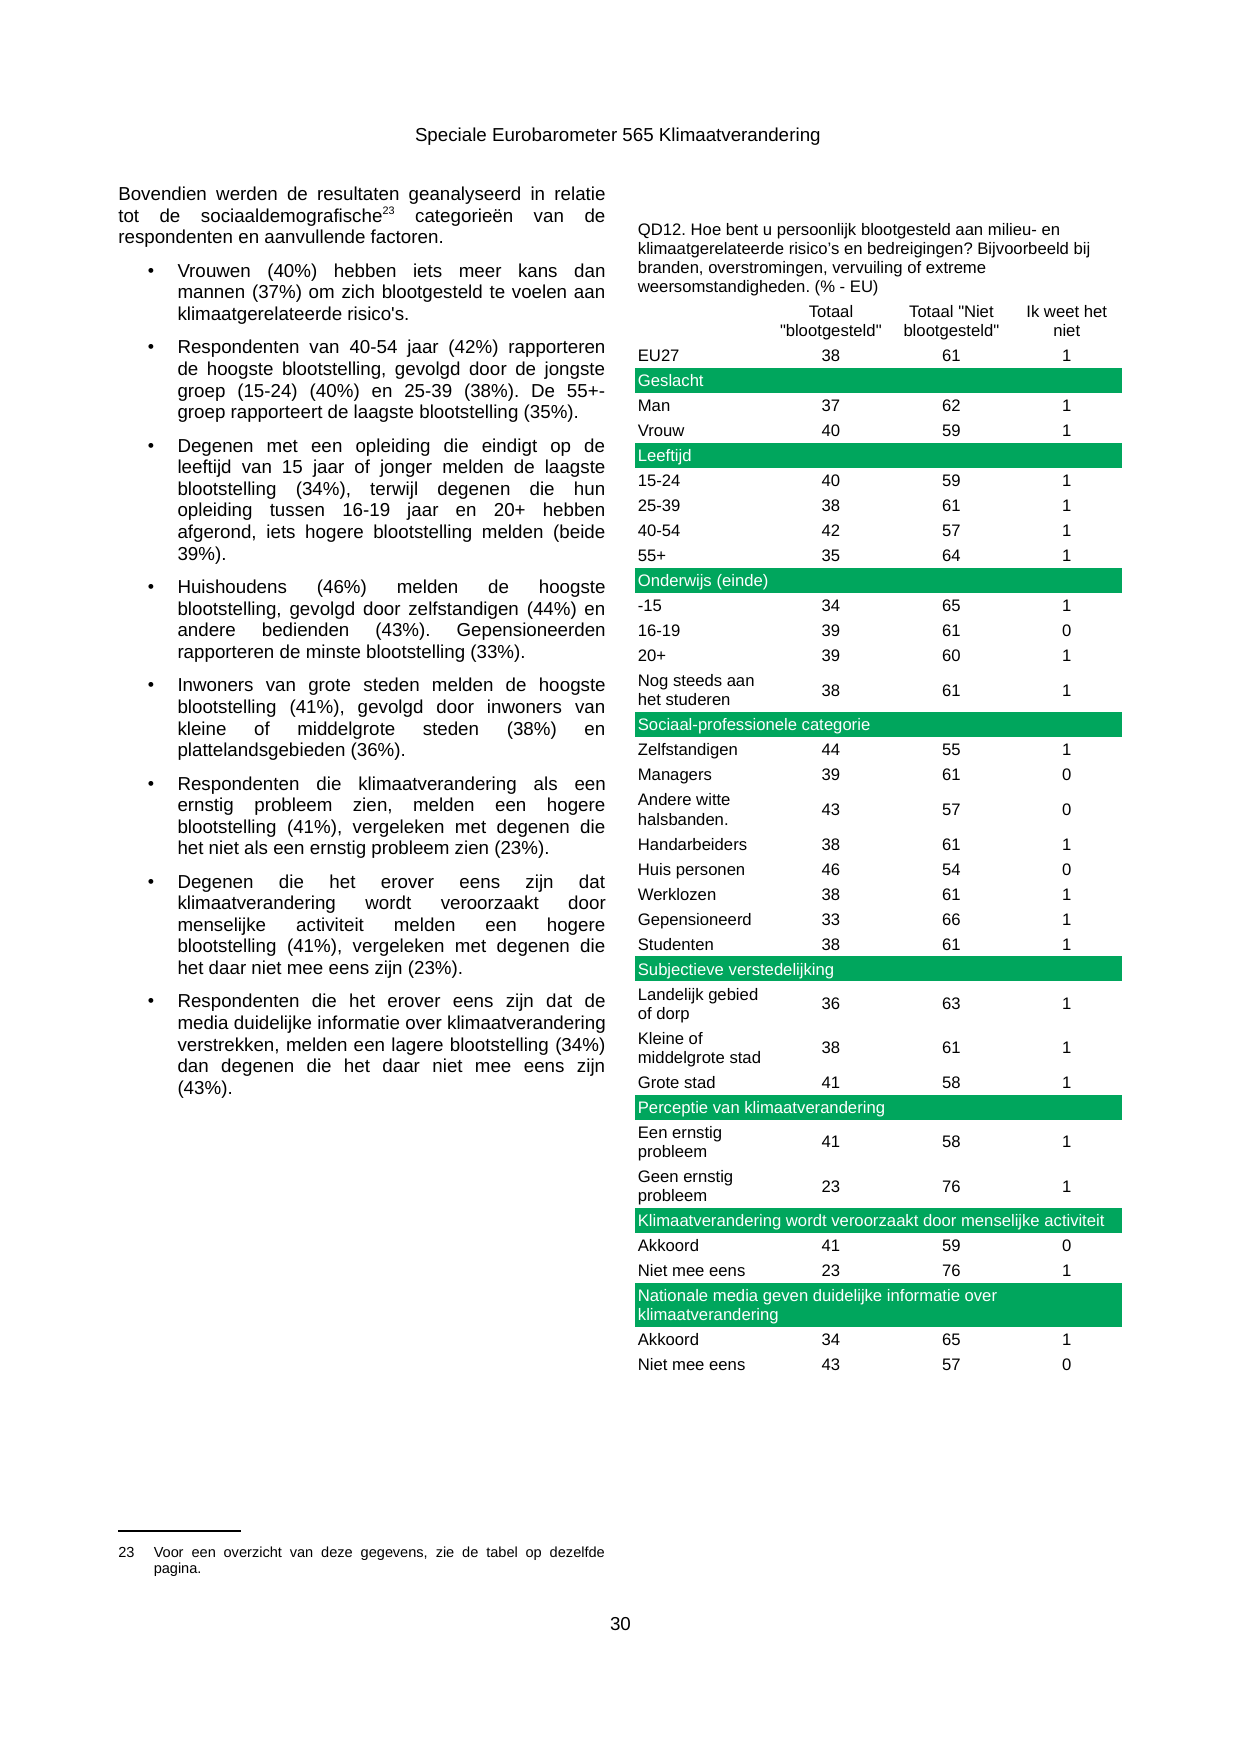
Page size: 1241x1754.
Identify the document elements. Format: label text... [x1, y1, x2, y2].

table_cell 1 [1011, 1164, 1122, 1208]
table_cell 39 [770, 618, 891, 643]
table_cell 61 [891, 931, 1011, 956]
text Voor een overzicht van deze gegevens, zie de tabel op dezelfde pagina. [118, 1543, 605, 1577]
table_cell Leeftijd [635, 443, 1122, 468]
table_cell 61 [891, 881, 1011, 906]
table_cell 41 [770, 1233, 891, 1258]
table_cell Gepensioneerd [635, 906, 770, 931]
table_cell 59 [891, 468, 1011, 493]
table_cell 61 [891, 493, 1011, 518]
table_cell 1 [1011, 518, 1122, 543]
table_cell 40-54 [635, 518, 770, 543]
table_cell 39 [770, 762, 891, 787]
table_cell 1 [1011, 737, 1122, 762]
table_cell Nog steeds aan het studeren [635, 668, 770, 712]
table_cell Onderwijs (einde) [635, 568, 1122, 593]
table_cell 1 [1011, 1026, 1122, 1070]
table_cell Studenten [635, 931, 770, 956]
table_cell 15-24 [635, 468, 770, 493]
table_cell 61 [891, 762, 1011, 787]
table_cell 1 [1011, 468, 1122, 493]
table_cell Handarbeiders [635, 831, 770, 856]
table_cell 23 [770, 1164, 891, 1208]
table_cell 76 [891, 1258, 1011, 1283]
table_cell 65 [891, 593, 1011, 618]
table_cell Ik weet het niet [1011, 299, 1122, 343]
table_cell 61 [891, 343, 1011, 368]
table_cell 46 [770, 856, 891, 881]
table_cell 1 [1011, 643, 1122, 668]
table_cell 57 [891, 787, 1011, 831]
table_cell 1 [1011, 593, 1122, 618]
table_cell 38 [770, 493, 891, 518]
table_cell Akkoord [635, 1233, 770, 1258]
table_cell 54 [891, 856, 1011, 881]
table_cell 66 [891, 906, 1011, 931]
table_cell 55+ [635, 543, 770, 568]
table_cell Zelfstandigen [635, 737, 770, 762]
table_cell 61 [891, 1026, 1011, 1070]
table_cell 1 [1011, 931, 1122, 956]
table_cell 58 [891, 1120, 1011, 1164]
table_cell 1 [1011, 981, 1122, 1026]
list Respondenten van 40-54 jaar (42%) rapporteren de hoogste blootstelling, gevolgd door de jongste groep (15-24) (40%) en 25-39 (38%). De 55+-groep rapporteert de laagste blootstelling (35%). [148, 336, 605, 423]
table_cell 40 [770, 418, 891, 443]
table_cell 38 [770, 931, 891, 956]
table_cell 33 [770, 906, 891, 931]
table_cell Man [635, 393, 770, 418]
text Bovendien werden de resultaten geanalyseerd in relatie tot de sociaaldemografische categorieën van de respondenten en aanvullende factoren. [118, 183, 605, 248]
table_cell 63 [891, 981, 1011, 1026]
table_cell Nationale media geven duidelijke informatie over klimaatverandering [635, 1283, 1122, 1327]
table_cell 16-19 [635, 618, 770, 643]
table_cell 1 [1011, 543, 1122, 568]
table_cell 76 [891, 1164, 1011, 1208]
table_cell 20+ [635, 643, 770, 668]
table_cell 1 [1011, 1258, 1122, 1283]
table_cell 1 [1011, 668, 1122, 712]
table_cell 40 [770, 468, 891, 493]
table_cell [635, 299, 770, 343]
table_cell 0 [1011, 856, 1122, 881]
table_cell 0 [1011, 762, 1122, 787]
table_cell Managers [635, 762, 770, 787]
table_cell Akkoord [635, 1327, 770, 1352]
table_cell 60 [891, 643, 1011, 668]
table_cell 43 [770, 787, 891, 831]
table_cell Niet mee eens [635, 1352, 770, 1377]
list Respondenten die het erover eens zijn dat de media duidelijke informatie over klimaatverandering verstrekken, melden een lagere blootstelling (34%) dan degenen die het daar niet mee eens zijn (43%). [148, 990, 605, 1098]
table_cell 0 [1011, 787, 1122, 831]
list Respondenten die klimaatverandering als een ernstig probleem zien, melden een hogere blootstelling (41%), vergeleken met degenen die het niet als een ernstig probleem zien (23%). [148, 772, 605, 859]
table_header QD12. Hoe bent u persoonlijk blootgesteld aan milieu- en klimaatgerelateerde risico’s en bedreigingen? Bijvoorbeeld bij branden, overstromingen, vervuiling of extreme weersomstandigheden. (% - EU) [635, 216, 1122, 299]
table_cell EU27 [635, 343, 770, 368]
table_cell 61 [891, 618, 1011, 643]
table_cell Totaal "blootgesteld" [770, 299, 891, 343]
table_cell 1 [1011, 418, 1122, 443]
table_cell 44 [770, 737, 891, 762]
table_cell 38 [770, 343, 891, 368]
table_cell Kleine of middelgrote stad [635, 1026, 770, 1070]
table_cell 1 [1011, 906, 1122, 931]
table_cell 39 [770, 643, 891, 668]
table_cell 42 [770, 518, 891, 543]
table_cell 0 [1011, 618, 1122, 643]
list Huishoudens (46%) melden de hoogste blootstelling, gevolgd door zelfstandigen (44%) en andere bedienden (43%). Gepensioneerden rapporteren de minste blootstelling (33%). [148, 576, 605, 662]
table_cell 57 [891, 518, 1011, 543]
table_cell 0 [1011, 1233, 1122, 1258]
table_cell -15 [635, 593, 770, 618]
table_cell Subjectieve verstedelijking [635, 956, 1122, 981]
table_cell 61 [891, 831, 1011, 856]
list Vrouwen (40%) hebben iets meer kans dan mannen (37%) om zich blootgesteld te voelen aan klimaatgerelateerde risico's. [148, 259, 605, 324]
table_cell 1 [1011, 1327, 1122, 1352]
table_cell 25-39 [635, 493, 770, 518]
table_cell Landelijk gebied of dorp [635, 981, 770, 1026]
table_cell Perceptie van klimaatverandering [635, 1095, 1122, 1120]
table_cell 57 [891, 1352, 1011, 1377]
table_cell Klimaatverandering wordt veroorzaakt door menselijke activiteit [635, 1208, 1122, 1233]
table_cell 1 [1011, 1070, 1122, 1095]
table_cell 1 [1011, 343, 1122, 368]
table_cell Een ernstig probleem [635, 1120, 770, 1164]
table_cell 1 [1011, 831, 1122, 856]
table_cell 1 [1011, 393, 1122, 418]
table_cell Niet mee eens [635, 1258, 770, 1283]
table_cell 34 [770, 1327, 891, 1352]
table_cell 59 [891, 418, 1011, 443]
table_cell 41 [770, 1070, 891, 1095]
table_cell 38 [770, 881, 891, 906]
table_cell 65 [891, 1327, 1011, 1352]
table_cell 61 [891, 668, 1011, 712]
table_cell 1 [1011, 1120, 1122, 1164]
table_cell 38 [770, 831, 891, 856]
table_cell 36 [770, 981, 891, 1026]
table_cell 41 [770, 1120, 891, 1164]
table_cell 62 [891, 393, 1011, 418]
table_cell Werklozen [635, 881, 770, 906]
table_cell 35 [770, 543, 891, 568]
table_cell 64 [891, 543, 1011, 568]
table_cell 38 [770, 668, 891, 712]
table_cell Geslacht [635, 368, 1122, 393]
table_cell 38 [770, 1026, 891, 1070]
table_cell 0 [1011, 1352, 1122, 1377]
table_cell Huis personen [635, 856, 770, 881]
table_cell 34 [770, 593, 891, 618]
list Degenen die het erover eens zijn dat klimaatverandering wordt veroorzaakt door menselijke activiteit melden een hogere blootstelling (41%), vergeleken met degenen die het daar niet mee eens zijn (23%). [148, 871, 605, 978]
table_cell Geen ernstig probleem [635, 1164, 770, 1208]
table_cell 23 [770, 1258, 891, 1283]
table_cell Sociaal-professionele categorie [635, 712, 1122, 737]
list Degenen met een opleiding die eindigt op de leeftijd van 15 jaar of jonger melden de laagste blootstelling (34%), terwijl degenen die hun opleiding tussen 16-19 jaar en 20+ hebben afgerond, iets hogere blootstelling melden (beide 39%). [148, 434, 605, 564]
table_cell 37 [770, 393, 891, 418]
table_cell Totaal "Niet blootgesteld" [891, 299, 1011, 343]
table_cell Vrouw [635, 418, 770, 443]
table_cell 1 [1011, 881, 1122, 906]
table_cell 1 [1011, 493, 1122, 518]
table_cell 58 [891, 1070, 1011, 1095]
table_cell 43 [770, 1352, 891, 1377]
list Inwoners van grote steden melden de hoogste blootstelling (41%), gevolgd door inwoners van kleine of middelgrote steden (38%) en plattelandsgebieden (36%). [148, 674, 605, 760]
table_cell 59 [891, 1233, 1011, 1258]
table_cell 55 [891, 737, 1011, 762]
table_cell Andere witte halsbanden. [635, 787, 770, 831]
table_cell Grote stad [635, 1070, 770, 1095]
